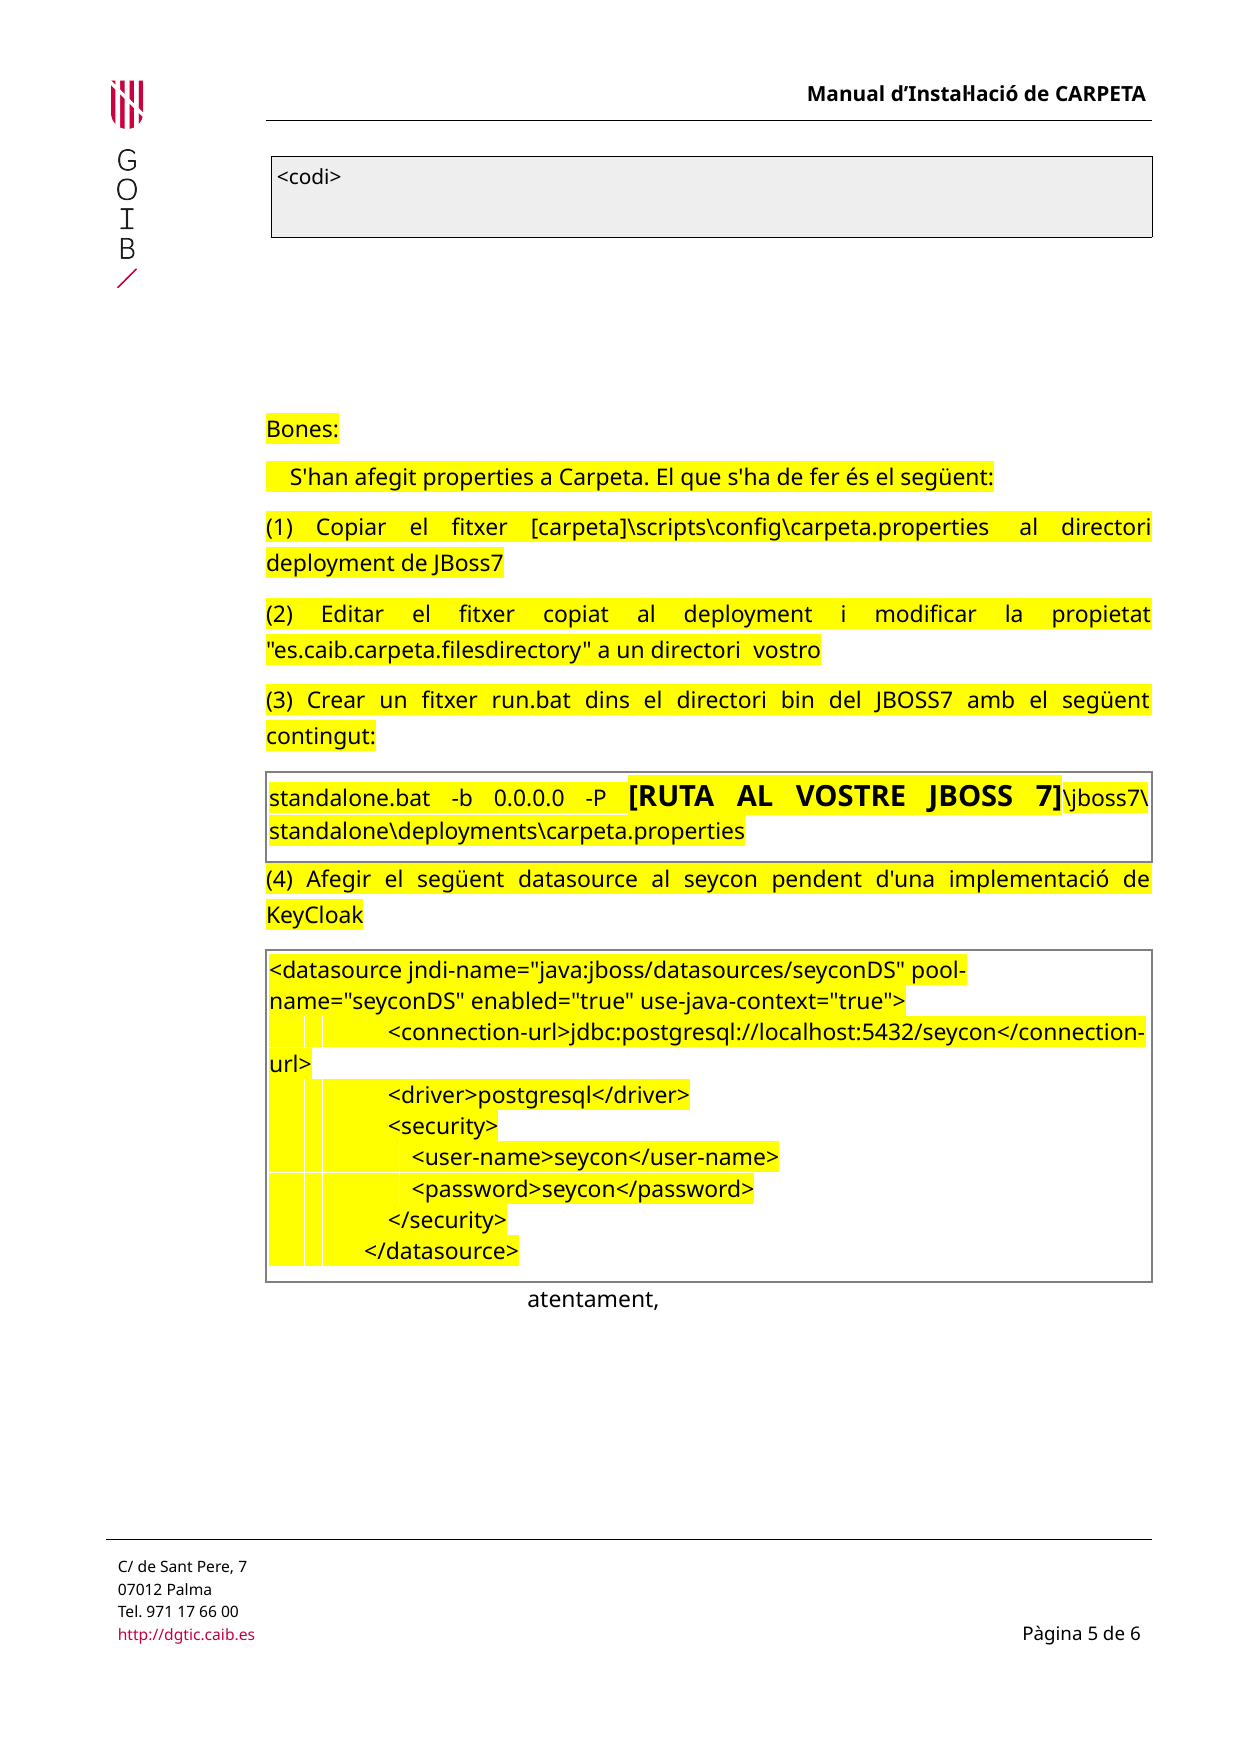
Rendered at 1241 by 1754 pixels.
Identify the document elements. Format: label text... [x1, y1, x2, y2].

table_header standalone.bat -b 0.0.0.0 -P [RUTA AL VOSTRE JBOSS 7]\jboss7\standalone\deployments\carpeta.properties [267, 773, 1151, 861]
table_header <datasource jndi-name="java:jboss/datasources/seyconDS" pool-name="seyconDS" enabled="true" use-java-context="true"> <connection-url>jdbc:postgresql://localhost:5432/seycon</connection-url> <driver>postgresql</driver> <security> <user-name>seycon</user-name> <password>seycon</password> </security> </datasource> [267, 951, 1151, 1281]
text (3) Crear un fitxer run.bat dins el directori bin del JBOSS7 amb el següent contingut: [266, 684, 1152, 751]
text (1) Copiar el fitxer [carpeta]\scripts\config\carpeta.properties al directori deployment de JBoss7 [266, 511, 1152, 578]
text atentament, [266, 1283, 1152, 1314]
text (2) Editar el fitxer copiat al deployment i modificar la propietat "es.caib.carpeta.filesdirectory" a un directori vostro [266, 598, 1152, 665]
text S'han afegit properties a Carpeta. El que s'ha de fer és el següent: [266, 461, 1152, 492]
picture [82, 57, 172, 319]
text (4) Afegir el següent datasource al seycon pendent d'una implementació de KeyCloak [266, 863, 1152, 930]
text Bones: [266, 413, 1152, 444]
table_header <codi> [272, 157, 1152, 237]
